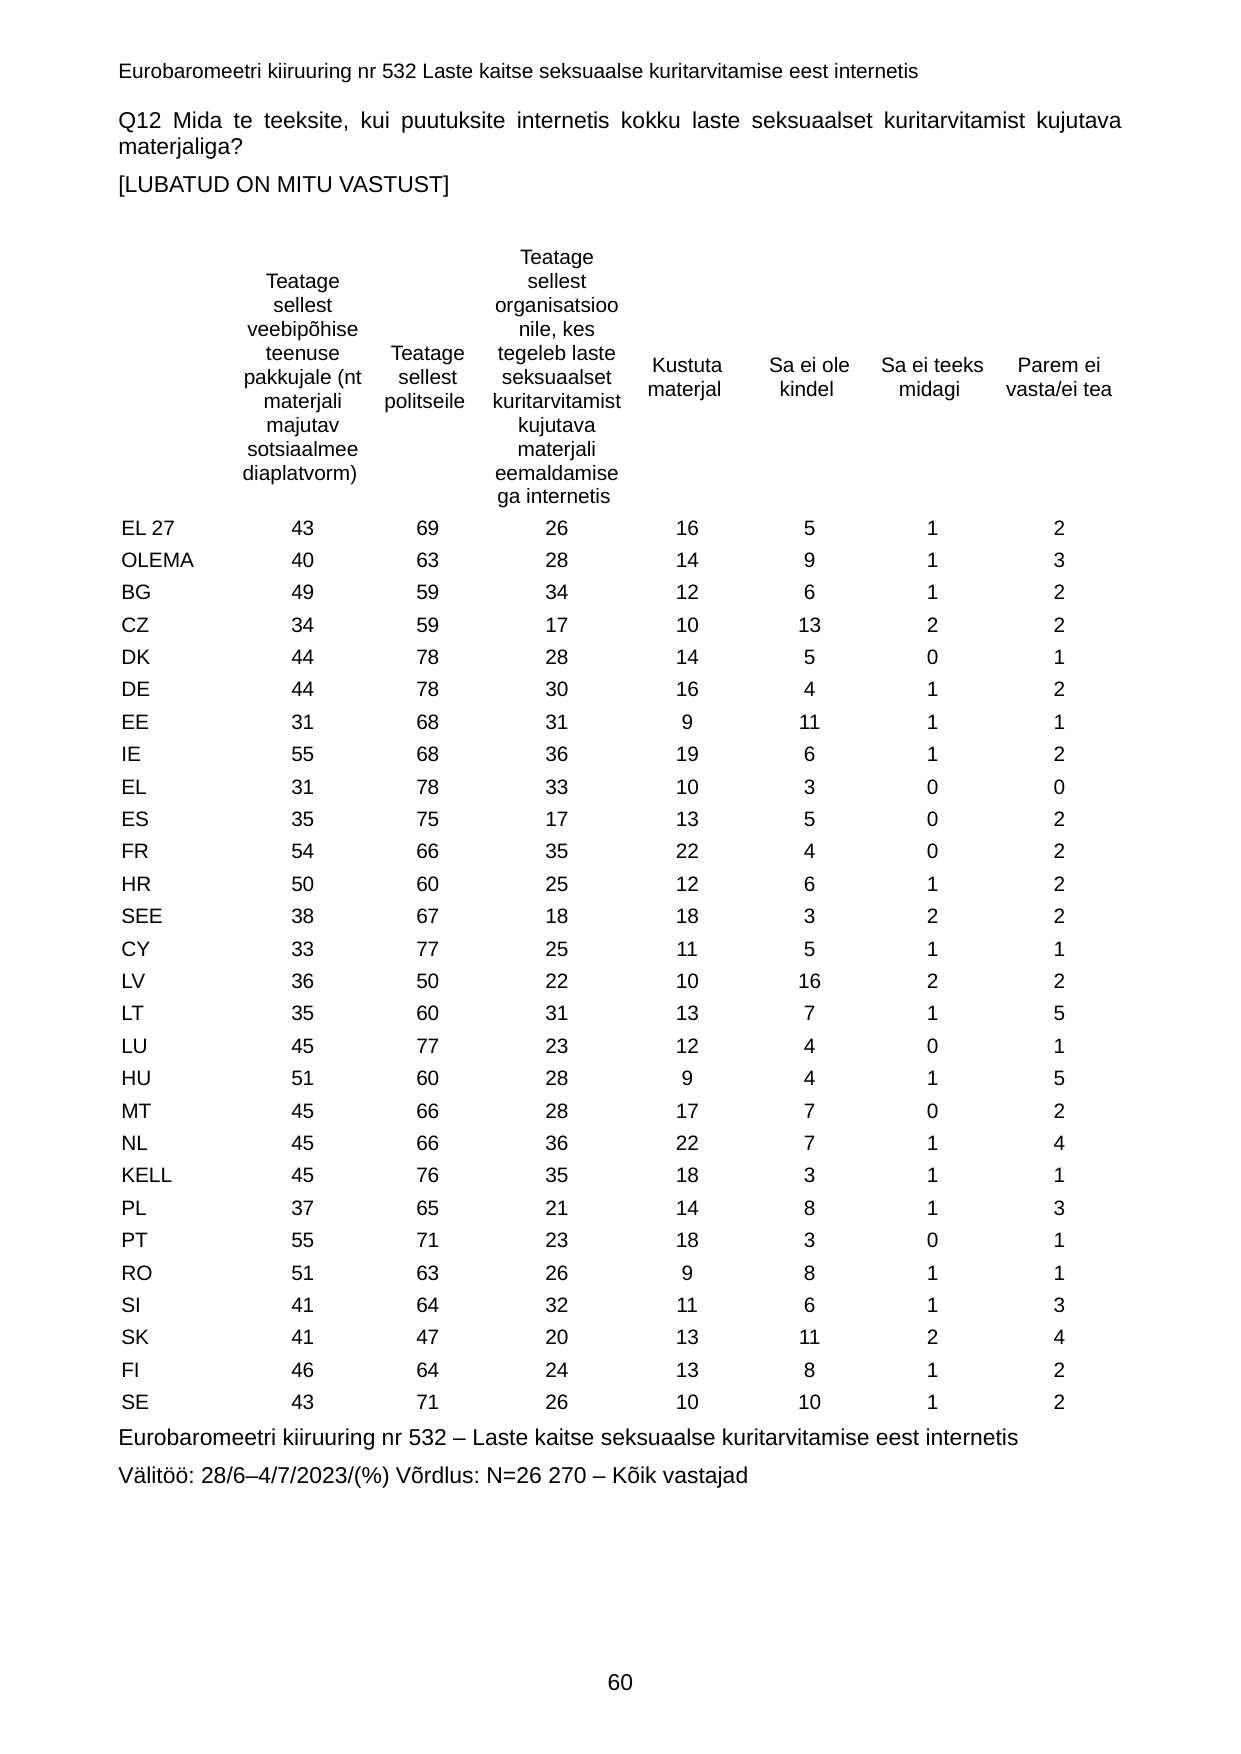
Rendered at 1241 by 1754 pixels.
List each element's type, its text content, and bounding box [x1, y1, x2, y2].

table_cell 7 [750, 997, 869, 1029]
table_cell 1 [869, 1386, 996, 1418]
table_cell 2 [996, 1354, 1122, 1386]
table_cell PL [118, 1191, 239, 1224]
table_cell 16 [624, 673, 750, 706]
table_cell SK [118, 1321, 239, 1353]
text Q12 Mida te teeksite, kui puutuksite internetis kokku laste seksuaalset kuritarvitamist kujutava materjaliga? [118, 107, 1122, 159]
table_cell 4 [750, 673, 869, 706]
table_cell 51 [239, 1062, 366, 1094]
table_cell 12 [624, 1030, 750, 1062]
table_cell 14 [624, 641, 750, 673]
table_cell HR [118, 868, 239, 900]
table_cell 1 [996, 641, 1122, 673]
table_cell 59 [366, 576, 489, 608]
table_cell 19 [624, 738, 750, 770]
table_cell 13 [750, 608, 869, 641]
table_cell 8 [750, 1354, 869, 1386]
table_cell 1 [869, 738, 996, 770]
table_header Teatage sellest politseile [366, 242, 489, 511]
table_cell 5 [996, 1062, 1122, 1094]
table_cell 60 [366, 997, 489, 1029]
table_cell 17 [624, 1094, 750, 1127]
table_cell 2 [869, 1321, 996, 1353]
table_cell 1 [996, 1030, 1122, 1062]
table_cell 67 [366, 900, 489, 932]
table_cell 7 [750, 1127, 869, 1159]
table_cell 14 [624, 1191, 750, 1224]
table_cell 78 [366, 770, 489, 803]
table_cell 3 [750, 1224, 869, 1256]
table_cell 2 [996, 965, 1122, 997]
table_cell 35 [239, 803, 366, 835]
table_cell 35 [239, 997, 366, 1029]
table_cell 44 [239, 673, 366, 706]
table_cell 34 [239, 608, 366, 641]
table_cell 77 [366, 1030, 489, 1062]
table_cell 23 [489, 1224, 624, 1256]
table_cell 31 [239, 706, 366, 738]
table_cell 8 [750, 1256, 869, 1289]
table_cell 12 [624, 868, 750, 900]
table_cell KELL [118, 1159, 239, 1191]
table_cell 11 [624, 932, 750, 965]
table_cell 1 [869, 932, 996, 965]
table_cell LU [118, 1030, 239, 1062]
table_cell 0 [869, 835, 996, 867]
table_cell 2 [996, 608, 1122, 641]
table_cell 2 [996, 900, 1122, 932]
table_cell 71 [366, 1386, 489, 1418]
table_cell 69 [366, 511, 489, 543]
table_cell EE [118, 706, 239, 738]
table_cell 6 [750, 576, 869, 608]
table_cell 13 [624, 997, 750, 1029]
table_cell 26 [489, 1386, 624, 1418]
table_cell 41 [239, 1321, 366, 1353]
table_cell EL 27 [118, 511, 239, 543]
table_cell 0 [869, 1094, 996, 1127]
table_cell 18 [489, 900, 624, 932]
table_cell 8 [750, 1191, 869, 1224]
table_cell 10 [624, 608, 750, 641]
table_header Teatage sellest veebipõhise teenuse pakkujale (nt materjali majutav sotsiaalmeediaplatvorm) [239, 242, 366, 511]
table_cell SI [118, 1289, 239, 1321]
table_cell 54 [239, 835, 366, 867]
table_cell 60 [366, 1062, 489, 1094]
table_cell 16 [624, 511, 750, 543]
table_cell 5 [750, 641, 869, 673]
table_cell 11 [624, 1289, 750, 1321]
table_cell 43 [239, 511, 366, 543]
table_cell 76 [366, 1159, 489, 1191]
table_cell 1 [869, 1159, 996, 1191]
table_cell 2 [996, 738, 1122, 770]
table_cell 9 [624, 706, 750, 738]
table_cell 30 [489, 673, 624, 706]
table_cell 18 [624, 900, 750, 932]
table_cell 2 [869, 965, 996, 997]
table_cell 22 [489, 965, 624, 997]
table_cell 1 [869, 1062, 996, 1094]
table_cell 3 [996, 1191, 1122, 1224]
table_cell 77 [366, 932, 489, 965]
table_cell 45 [239, 1127, 366, 1159]
table_header Teatage sellest organisatsioonile, kes tegeleb laste seksuaalset kuritarvitamist kujutava materjali eemaldamisega internetis [489, 242, 624, 511]
table_cell 59 [366, 608, 489, 641]
table_cell 1 [869, 511, 996, 543]
text Eurobaromeetri kiiruuring nr 532 – Laste kaitse seksuaalse kuritarvitamise eest internetis [118, 1424, 1122, 1451]
table_cell EL [118, 770, 239, 803]
table_cell 24 [489, 1354, 624, 1386]
table_cell 78 [366, 673, 489, 706]
table_cell 31 [489, 997, 624, 1029]
table_cell 13 [624, 1321, 750, 1353]
table_cell LV [118, 965, 239, 997]
table_cell 64 [366, 1289, 489, 1321]
table_cell 11 [750, 706, 869, 738]
table_cell CZ [118, 608, 239, 641]
table_cell SEE [118, 900, 239, 932]
table_cell 36 [489, 738, 624, 770]
table_cell 63 [366, 1256, 489, 1289]
table_cell 78 [366, 641, 489, 673]
table_cell 31 [239, 770, 366, 803]
table_cell 1 [996, 932, 1122, 965]
table_cell 63 [366, 544, 489, 576]
table_cell 2 [996, 511, 1122, 543]
table_cell 45 [239, 1094, 366, 1127]
table_cell 10 [750, 1386, 869, 1418]
table_cell 13 [624, 803, 750, 835]
table_cell 37 [239, 1191, 366, 1224]
table_cell FI [118, 1354, 239, 1386]
text [LUBATUD ON MITU VASTUST] [118, 171, 1122, 198]
table_cell 1 [996, 706, 1122, 738]
table_cell 64 [366, 1354, 489, 1386]
table_cell 2 [996, 835, 1122, 867]
table_cell RO [118, 1256, 239, 1289]
table_cell 22 [624, 1127, 750, 1159]
table_cell 66 [366, 1127, 489, 1159]
table_cell 0 [869, 641, 996, 673]
table_cell 44 [239, 641, 366, 673]
table_cell 32 [489, 1289, 624, 1321]
table_cell 25 [489, 932, 624, 965]
table_cell 1 [869, 1191, 996, 1224]
table_cell 1 [869, 1289, 996, 1321]
table_cell 51 [239, 1256, 366, 1289]
table_cell 35 [489, 1159, 624, 1191]
table_cell 3 [750, 1159, 869, 1191]
table_cell 21 [489, 1191, 624, 1224]
table_cell 50 [366, 965, 489, 997]
table_cell 2 [996, 673, 1122, 706]
table_cell 1 [996, 1159, 1122, 1191]
table_cell 13 [624, 1354, 750, 1386]
table_cell 26 [489, 511, 624, 543]
table_cell 28 [489, 1062, 624, 1094]
table_header Parem ei vasta/ei tea [996, 242, 1122, 511]
table_cell LT [118, 997, 239, 1029]
table_cell 23 [489, 1030, 624, 1062]
table_cell 68 [366, 706, 489, 738]
table_cell 4 [750, 835, 869, 867]
table_cell 1 [869, 1256, 996, 1289]
table_cell FR [118, 835, 239, 867]
table_cell 38 [239, 900, 366, 932]
table_cell 17 [489, 803, 624, 835]
table_cell 28 [489, 1094, 624, 1127]
table_cell 1 [869, 1127, 996, 1159]
table_cell 33 [489, 770, 624, 803]
table_cell 50 [239, 868, 366, 900]
table_cell 1 [869, 576, 996, 608]
table_cell 20 [489, 1321, 624, 1353]
table_cell 45 [239, 1030, 366, 1062]
table_cell 1 [869, 706, 996, 738]
text Välitöö: 28/6–4/7/2023/(%) Võrdlus: N=26 270 – Kõik vastajad [118, 1462, 1122, 1489]
table_cell 17 [489, 608, 624, 641]
table_cell 2 [996, 1094, 1122, 1127]
table_cell 45 [239, 1159, 366, 1191]
table_cell 6 [750, 1289, 869, 1321]
table_cell 55 [239, 738, 366, 770]
table_cell 9 [624, 1062, 750, 1094]
table_cell 41 [239, 1289, 366, 1321]
table_cell 1 [869, 673, 996, 706]
table_cell 1 [869, 997, 996, 1029]
table_cell BG [118, 576, 239, 608]
table_cell PT [118, 1224, 239, 1256]
table_cell 66 [366, 1094, 489, 1127]
table_cell 3 [996, 544, 1122, 576]
table_cell 28 [489, 544, 624, 576]
table_cell 28 [489, 641, 624, 673]
table_cell 0 [869, 1030, 996, 1062]
table_cell MT [118, 1094, 239, 1127]
table_cell 5 [750, 511, 869, 543]
table_cell 66 [366, 835, 489, 867]
table_cell IE [118, 738, 239, 770]
table_cell 65 [366, 1191, 489, 1224]
table_cell ES [118, 803, 239, 835]
table_cell 5 [750, 932, 869, 965]
table_cell 47 [366, 1321, 489, 1353]
table_cell 34 [489, 576, 624, 608]
table_cell 2 [996, 576, 1122, 608]
table_cell CY [118, 932, 239, 965]
table_cell 1 [869, 544, 996, 576]
table_cell 71 [366, 1224, 489, 1256]
table_cell 1 [869, 868, 996, 900]
table_cell 2 [869, 900, 996, 932]
table_cell 3 [750, 900, 869, 932]
table_cell 4 [996, 1321, 1122, 1353]
table_cell 9 [750, 544, 869, 576]
table_header [118, 242, 239, 511]
table_cell 14 [624, 544, 750, 576]
table_cell 0 [869, 803, 996, 835]
table_cell DK [118, 641, 239, 673]
table_cell 2 [996, 803, 1122, 835]
table_cell OLEMA [118, 544, 239, 576]
table_cell 22 [624, 835, 750, 867]
table_cell 43 [239, 1386, 366, 1418]
table_cell 75 [366, 803, 489, 835]
table_cell NL [118, 1127, 239, 1159]
table_cell 0 [869, 770, 996, 803]
table_header Sa ei ole kindel [750, 242, 869, 511]
table_cell 55 [239, 1224, 366, 1256]
table_cell 0 [869, 1224, 996, 1256]
table_cell 26 [489, 1256, 624, 1289]
table_cell 4 [750, 1062, 869, 1094]
table_cell 12 [624, 576, 750, 608]
table_cell 49 [239, 576, 366, 608]
table_cell 10 [624, 1386, 750, 1418]
table_cell 6 [750, 868, 869, 900]
table_cell 11 [750, 1321, 869, 1353]
table_cell HU [118, 1062, 239, 1094]
table_cell 0 [996, 770, 1122, 803]
table_cell 18 [624, 1224, 750, 1256]
table_cell 25 [489, 868, 624, 900]
table_cell 10 [624, 965, 750, 997]
table_cell 36 [489, 1127, 624, 1159]
table_cell 10 [624, 770, 750, 803]
table_cell 36 [239, 965, 366, 997]
table_cell 9 [624, 1256, 750, 1289]
table_cell 35 [489, 835, 624, 867]
table_cell 33 [239, 932, 366, 965]
table_cell 40 [239, 544, 366, 576]
table_cell 31 [489, 706, 624, 738]
table_cell 3 [996, 1289, 1122, 1321]
table_cell 68 [366, 738, 489, 770]
table_cell DE [118, 673, 239, 706]
table_cell 1 [869, 1354, 996, 1386]
table_cell 4 [996, 1127, 1122, 1159]
table_cell 2 [869, 608, 996, 641]
table_cell SE [118, 1386, 239, 1418]
table_cell 1 [996, 1224, 1122, 1256]
table_cell 2 [996, 1386, 1122, 1418]
table_cell 60 [366, 868, 489, 900]
table_cell 18 [624, 1159, 750, 1191]
table_cell 6 [750, 738, 869, 770]
table_header Kustuta materjal [624, 242, 750, 511]
table_cell 7 [750, 1094, 869, 1127]
table_cell 5 [750, 803, 869, 835]
table_header Sa ei teeks midagi [869, 242, 996, 511]
table_cell 1 [996, 1256, 1122, 1289]
table_cell 5 [996, 997, 1122, 1029]
table_cell 3 [750, 770, 869, 803]
table_cell 46 [239, 1354, 366, 1386]
table_cell 4 [750, 1030, 869, 1062]
table_cell 16 [750, 965, 869, 997]
table_cell 2 [996, 868, 1122, 900]
